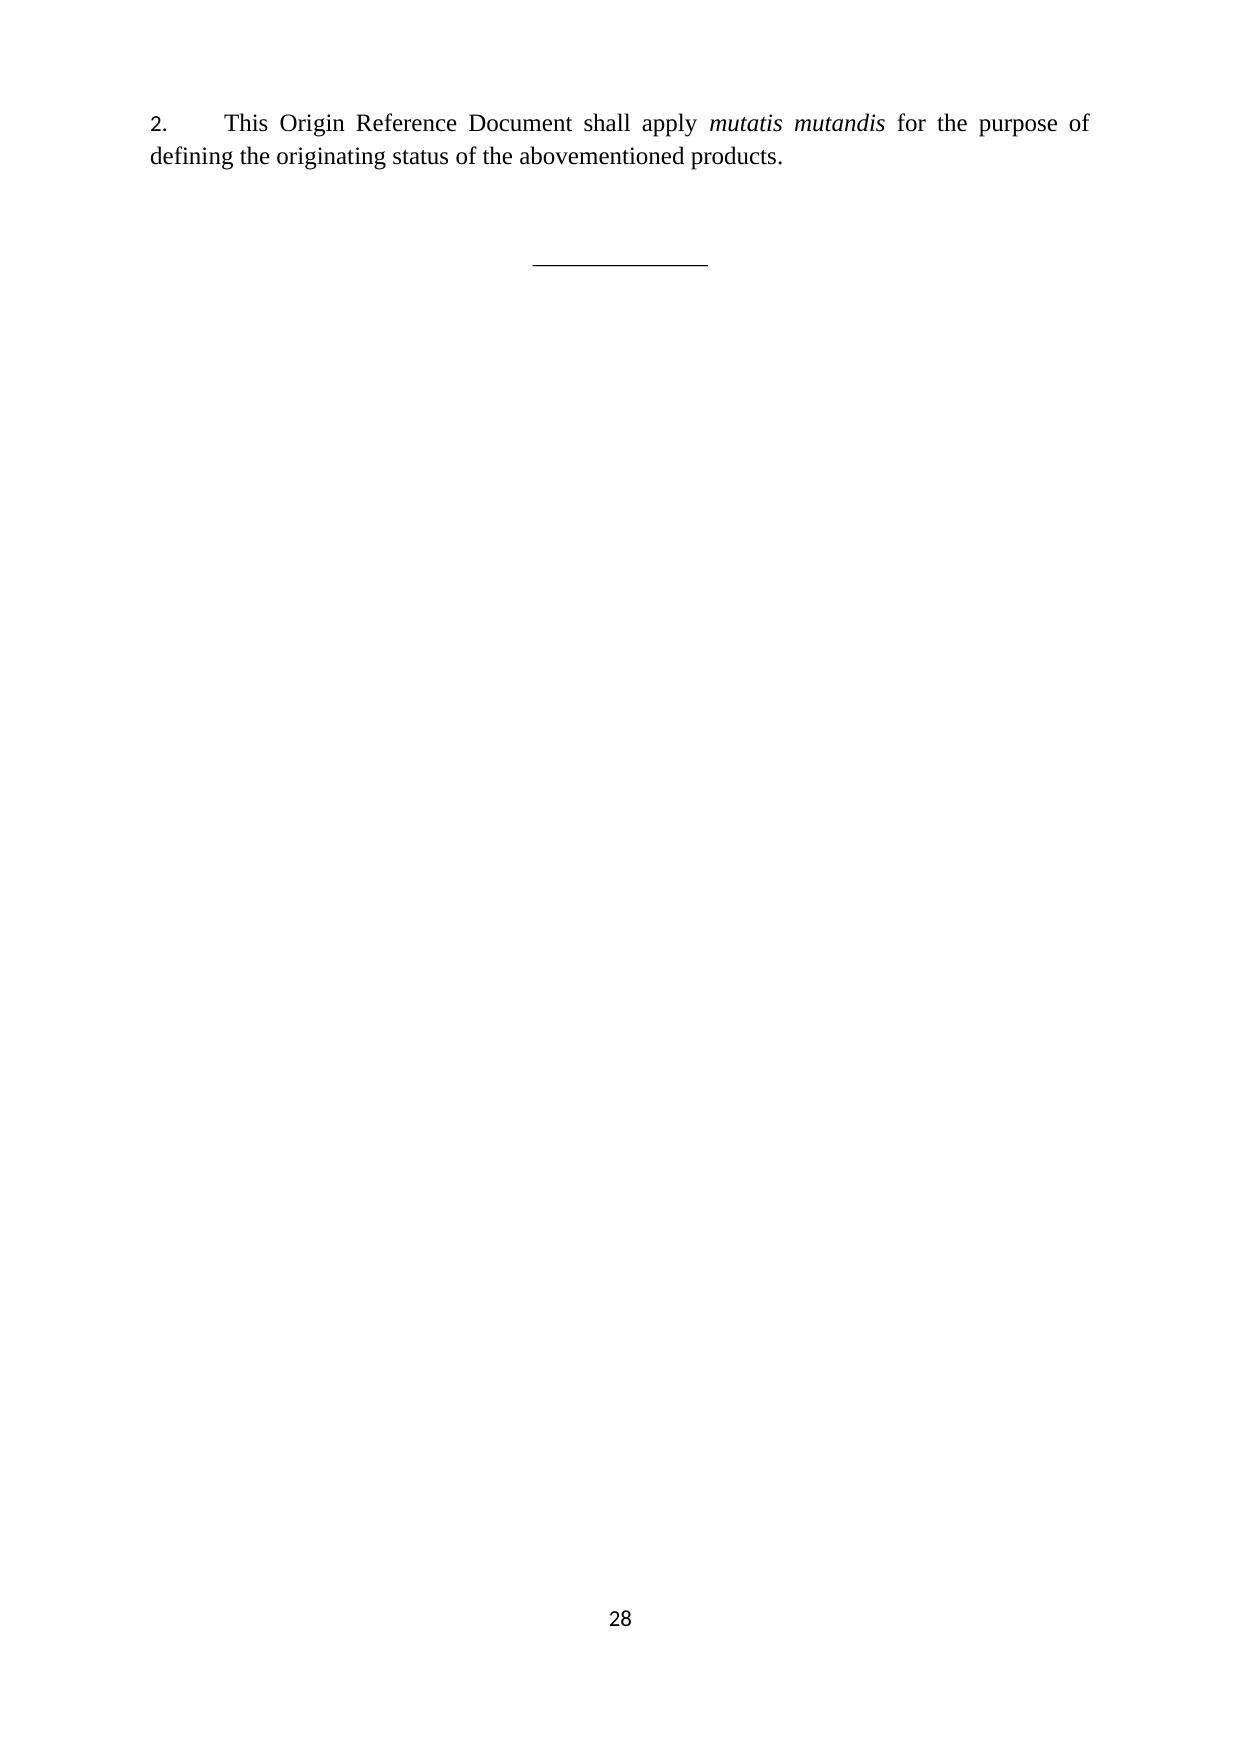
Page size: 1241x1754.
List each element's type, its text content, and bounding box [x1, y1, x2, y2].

list This Origin Reference Document shall apply mutatis mutandis for the purpose of defining the originating status of the abovementioned products. [150, 108, 1090, 170]
text ______________ [150, 240, 1090, 269]
